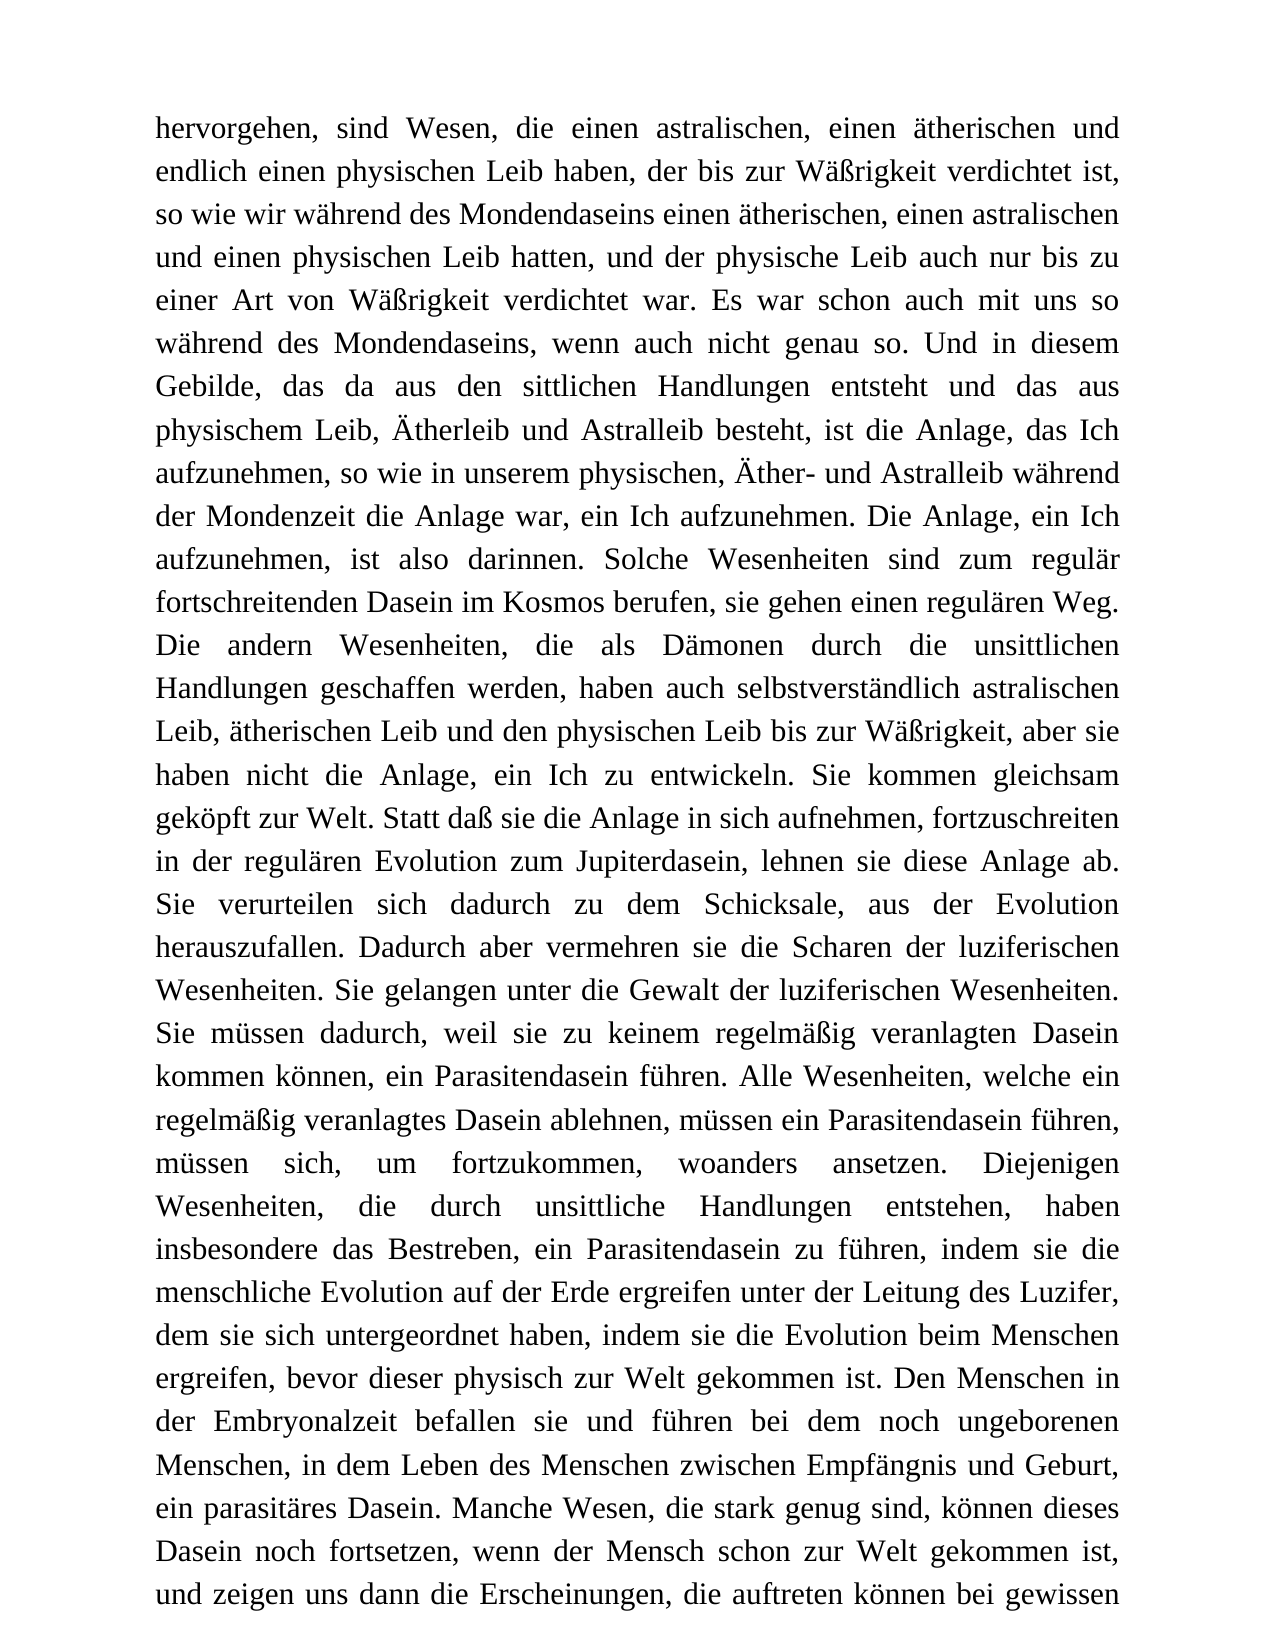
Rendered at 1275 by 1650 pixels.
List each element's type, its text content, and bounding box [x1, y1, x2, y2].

text hervorgehen, sind Wesen, die einen astralischen, einen ätherischen und endlich einen physischen Leib haben, der bis zur Wäßrigkeit verdichtet ist, so wie wir während des Mondendaseins einen ätherischen, einen astralischen und einen physischen Leib hatten, und der physische Leib auch nur bis zu einer Art von Wäßrigkeit verdichtet war. Es war schon auch mit uns so während des Mondendaseins, wenn auch nicht genau so. Und in diesem Gebilde, das da aus den sittlichen Handlungen entsteht und das aus physischem Leib, Ätherleib und Astralleib besteht, ist die Anlage, das Ich aufzunehmen, so wie in unserem physischen, Äther- und Astralleib während der Mondenzeit die Anlage war, ein Ich aufzunehmen. Die Anlage, ein Ich aufzunehmen, ist also darinnen. Solche Wesenheiten sind zum regulär fortschreitenden Dasein im Kosmos berufen, sie gehen einen regulären Weg. Die andern Wesenheiten, die als Dämonen durch die unsittlichen Handlungen geschaffen werden, haben auch selbstverständlich astralischen Leib, ätherischen Leib und den physischen Leib bis zur Wäßrigkeit, aber sie haben nicht die Anlage, ein Ich zu entwickeln. Sie kommen gleichsam geköpft zur Welt. Statt daß sie die Anlage in sich aufnehmen, fortzuschreiten in der regulären Evolution zum Jupiterdasein, lehnen sie diese Anlage ab. Sie verurteilen sich dadurch zu dem Schicksale, aus der Evolution herauszufallen. Dadurch aber vermehren sie die Scharen der luziferischen Wesenheiten. Sie gelangen unter die Gewalt der luziferischen Wesenheiten. Sie müssen dadurch, weil sie zu keinem regelmäßig veranlagten Dasein kommen können, ein Parasitendasein führen. Alle Wesenheiten, welche ein regelmäßig veranlagtes Dasein ablehnen, müssen ein Parasitendasein führen, müssen sich, um fortzukommen, woanders ansetzen. Diejenigen Wesenheiten, die durch unsittliche Handlungen entstehen, haben insbesondere das Bestreben, ein Parasitendasein zu führen, indem sie die menschliche Evolution auf der Erde ergreifen unter der Leitung des Luzifer, dem sie sich untergeordnet haben, indem sie die Evolution beim Menschen ergreifen, bevor dieser physisch zur Welt gekommen ist. Den Menschen in der Embryonalzeit befallen sie und führen bei dem noch ungeborenen Menschen, in dem Leben des Menschen zwischen Empfängnis und Geburt, ein parasitäres Dasein. Manche Wesen, die stark genug sind, können dieses Dasein noch fortsetzen, wenn der Mensch schon zur Welt gekommen ist, und zeigen uns dann die Erscheinungen, die auftreten können bei gewissen [155, 109, 1121, 1611]
